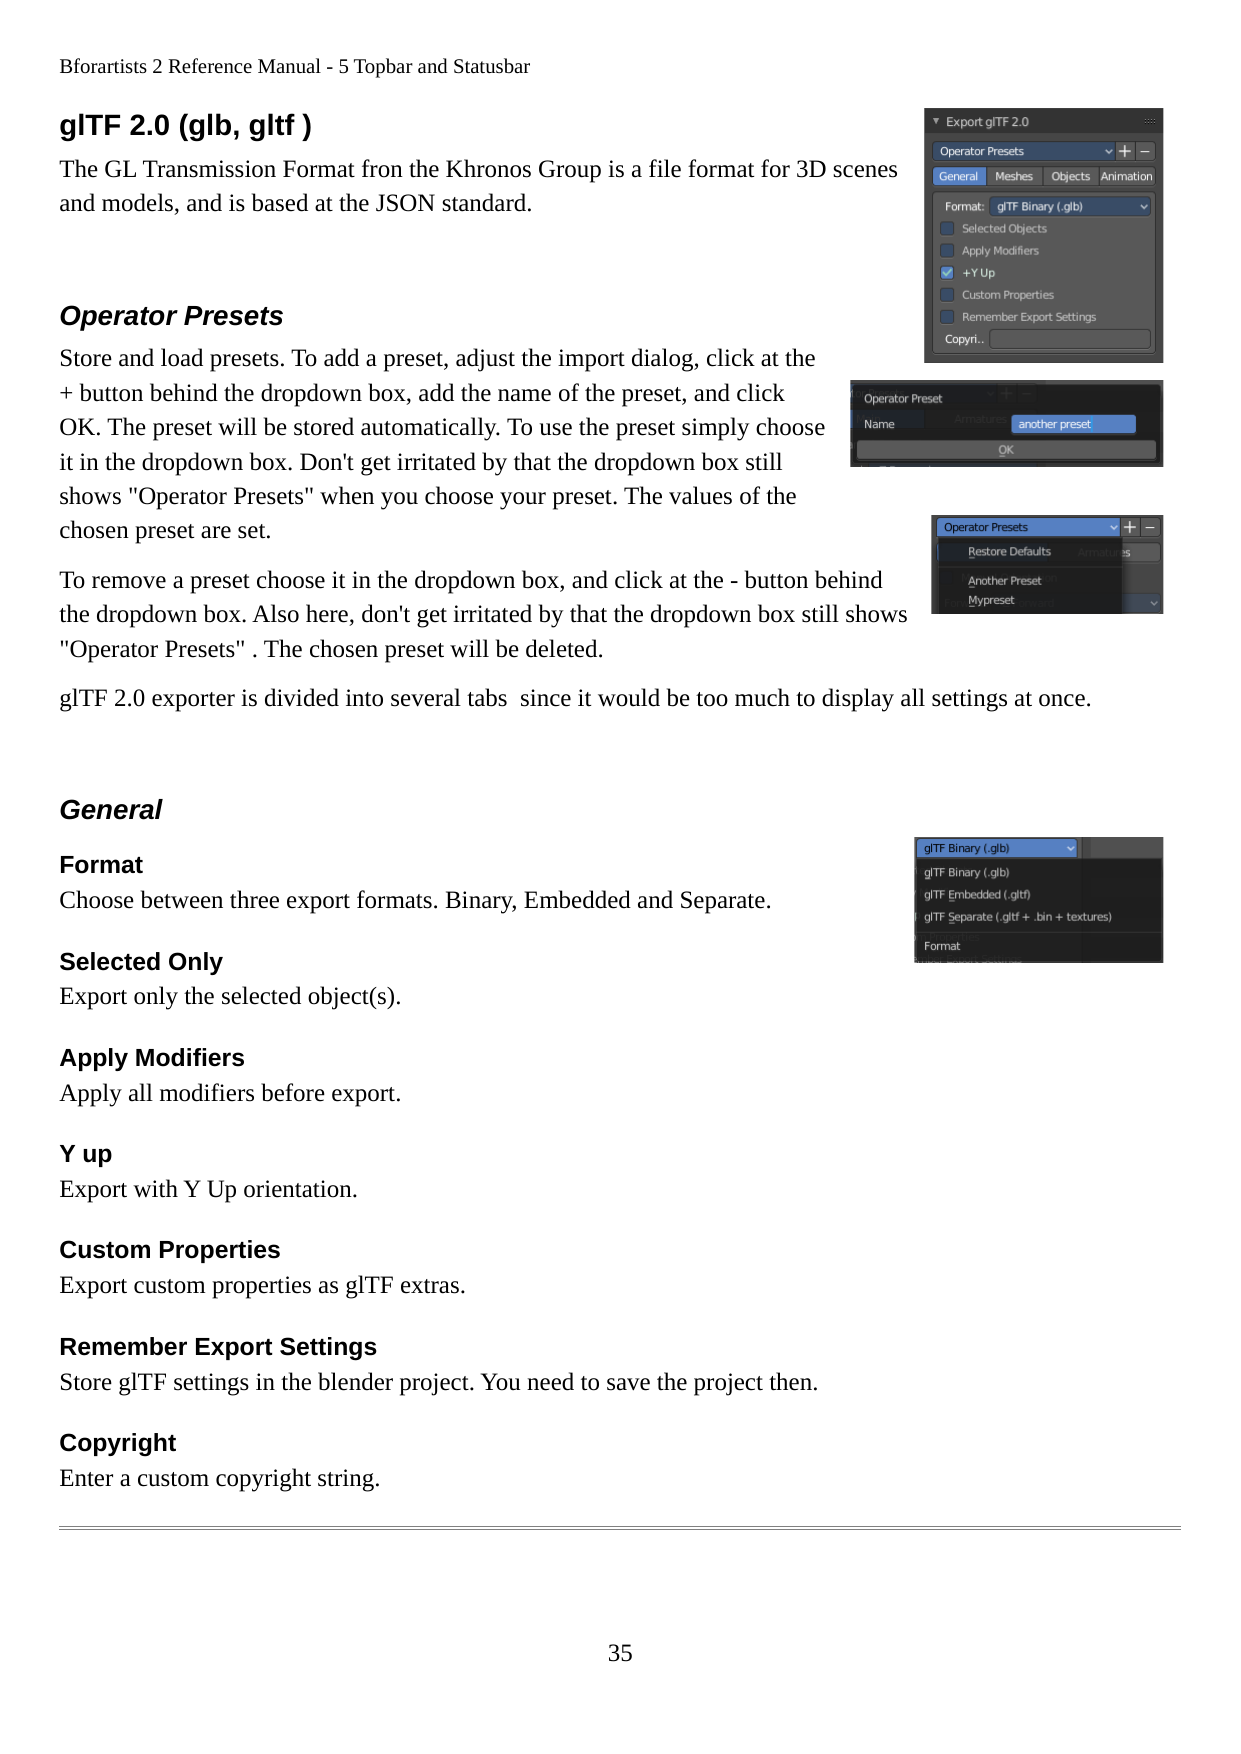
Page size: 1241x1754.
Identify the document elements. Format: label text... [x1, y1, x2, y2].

text Store and load presets. To add a preset, adjust the import dialog, click at the + button behind the dropdown box, add the name of the preset, and click OK. The preset will be stored automatically. To use the preset simply choose it in the dropdown box. Don't get irritated by that the dropdown box still shows "Operator Presets" when you choose your preset. The values of the chosen preset are set. [59, 343, 1181, 544]
subtitle Selected Only [59, 947, 1181, 975]
subtitle Format [59, 850, 914, 879]
text Enter a custom copyright string. [59, 1463, 1181, 1492]
text Export only the selected object(s). [59, 981, 1181, 1010]
text Store glTF settings in the blender project. You need to save the project then. [59, 1367, 1181, 1396]
subtitle General [59, 793, 1181, 825]
text Apply all modifiers before export. [59, 1078, 1181, 1106]
text glTF 2.0 exporter is divided into several tabs since it would be too much to display all settings at once. [59, 683, 1181, 711]
subtitle [1164, 299, 1181, 331]
subtitle glTF 2.0 (glb, gltf ) [59, 107, 1181, 141]
text The GL Transmission Format fron the Khronos Group is a file format for 3D scenes and models, and is based at the JSON standard. [59, 154, 924, 217]
picture [931, 515, 1164, 614]
text To remove a preset choose it in the dropdown box, and click at the - button behind the dropdown box. Also here, don't get irritated by that the dropdown box still shows "Operator Presets" . The chosen preset will be deleted. [59, 565, 1181, 662]
subtitle Copyright [59, 1428, 1181, 1457]
subtitle Custom Properties [59, 1236, 1181, 1264]
subtitle Y up [59, 1139, 1181, 1168]
picture [914, 837, 1164, 963]
subtitle Apply Modifiers [59, 1043, 1181, 1071]
picture [850, 380, 1164, 467]
subtitle Remember Export Settings [59, 1332, 1181, 1361]
subtitle [1164, 850, 1181, 879]
picture [924, 108, 1164, 363]
text Export custom properties as glTF extras. [59, 1270, 1181, 1299]
text Choose between three export formats. Binary, Embedded and Separate. [59, 885, 914, 914]
text Export with Y Up orientation. [59, 1174, 1181, 1203]
subtitle Operator Presets [59, 299, 924, 331]
